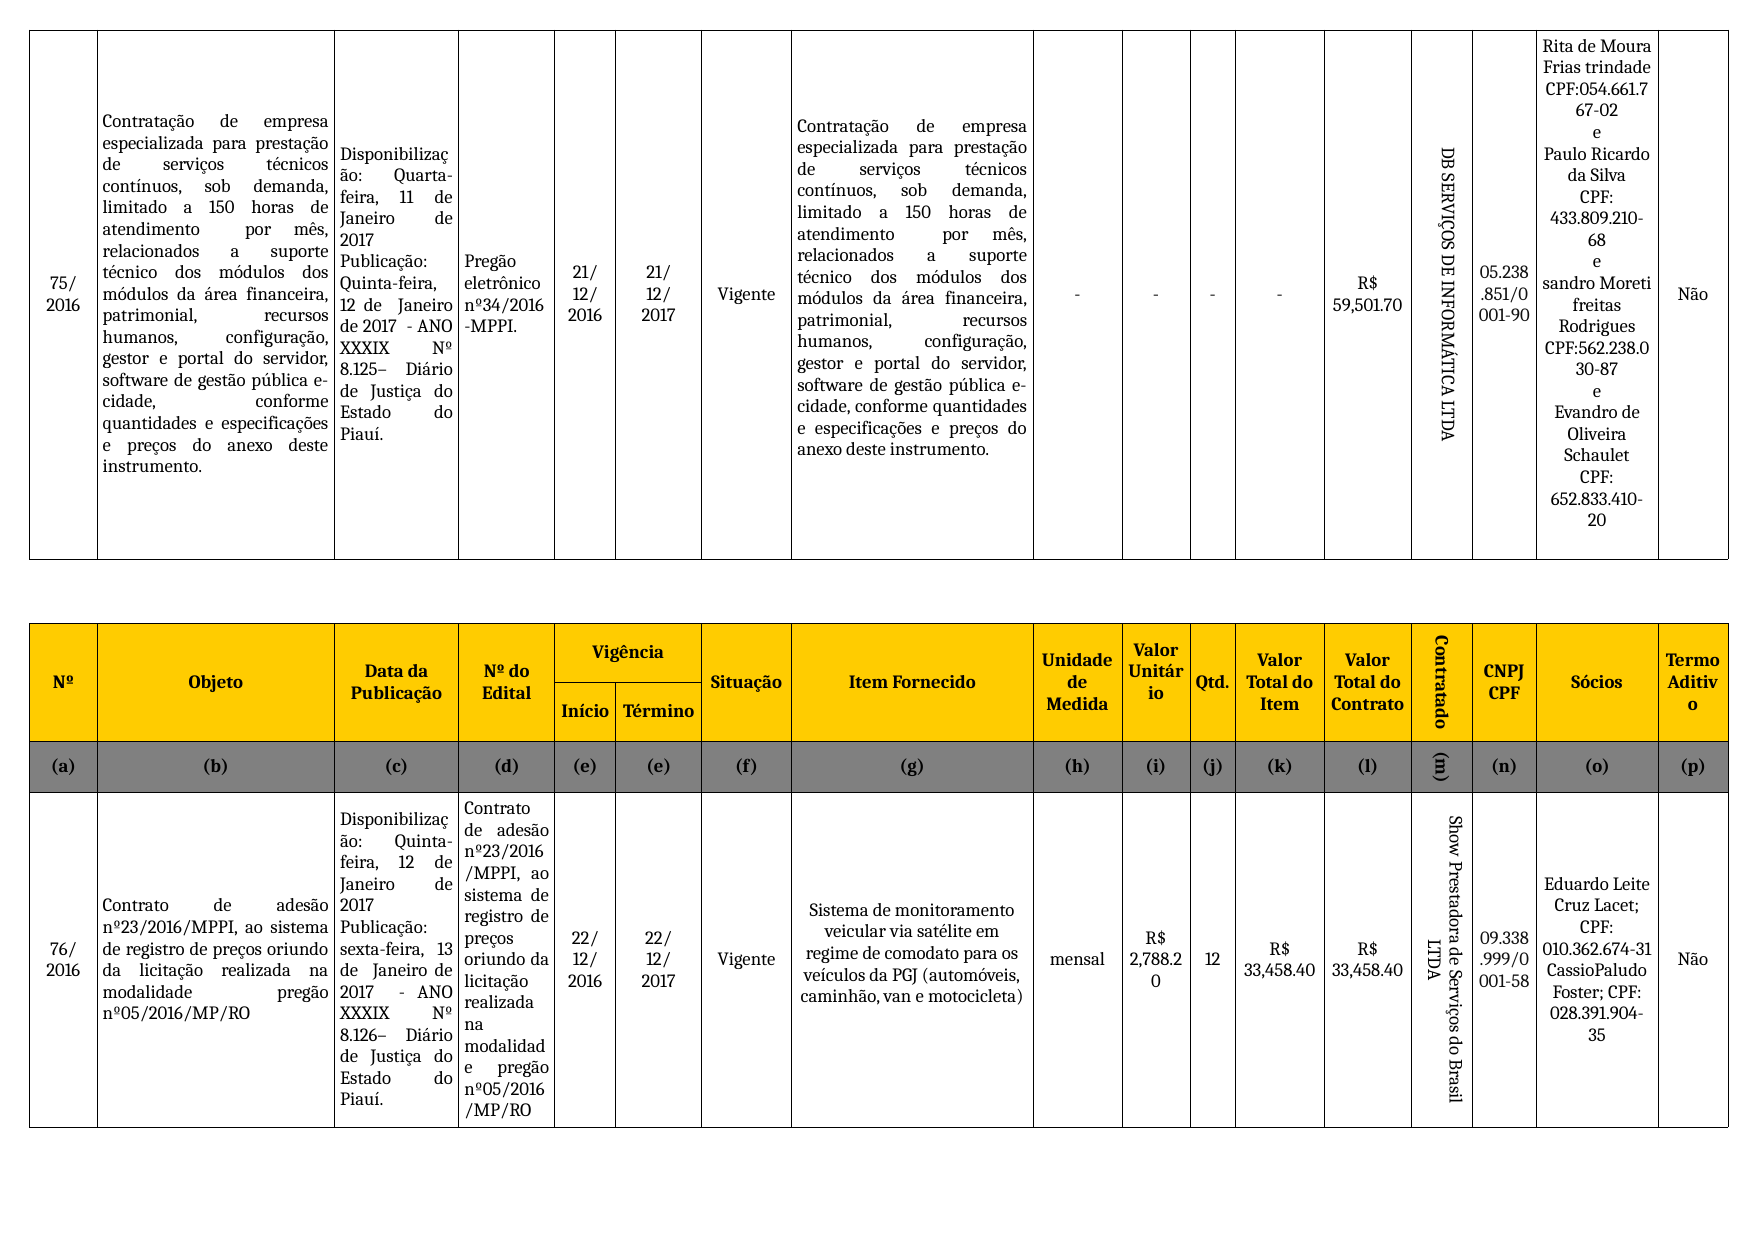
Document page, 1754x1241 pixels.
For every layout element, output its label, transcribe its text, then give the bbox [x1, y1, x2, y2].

table_header Nº [30, 624, 97, 741]
table_cell (m) [1412, 742, 1472, 792]
table_cell 05.238.851/0001-90 [1473, 31, 1536, 558]
table_cell Contrato de adesão nº23/2016/MPPI, ao sistema de registro de preços oriundo da licitação realizada na modalidade pregão nº05/2016/MP/RO [459, 793, 554, 1127]
table_header Qtd. [1191, 624, 1235, 741]
table_header Valor Unitário [1123, 624, 1190, 741]
table_cell - [1034, 31, 1122, 558]
table_cell Eduardo Leite Cruz Lacet; CPF: 010.362.674-31 CassioPaludo Foster; CPF: 028.391.904-35 [1537, 793, 1658, 1127]
table_cell Disponibilização: Quinta-feira, 12 de Janeiro de 2017 Publicação: sexta-feira, 13 de Janeiro de 2017 - ANO XXXIX Nº 8.126– Diário de Justiça do Estado do Piauí. [335, 793, 458, 1127]
table_cell Início [555, 683, 615, 741]
table_header Termo Aditivo [1659, 624, 1728, 741]
table_header Nº do Edital [459, 624, 554, 741]
table_header Situação [702, 624, 791, 741]
table_cell (a) [30, 742, 97, 792]
table_cell 09.338.999/0001-58 [1473, 793, 1536, 1127]
table_cell Não [1659, 31, 1728, 558]
table_cell (j) [1191, 742, 1235, 792]
table_header CNPJ CPF [1473, 624, 1536, 741]
table_header Sócios [1537, 624, 1658, 741]
table_cell - [1123, 31, 1190, 558]
table_cell - [1191, 31, 1235, 558]
table_cell R$ 33.458,40 [1325, 793, 1411, 1127]
table_cell (g) [792, 742, 1033, 792]
table_cell Não [1659, 793, 1728, 1127]
table_cell (n) [1473, 742, 1536, 792]
table_cell 76/ 2016 [30, 793, 97, 1127]
table_header Objeto [98, 624, 334, 741]
table_cell (e) [616, 742, 701, 792]
table_cell Disponibilização: Quarta-feira, 11 de Janeiro de 2017 Publicação: Quinta-feira, 12 de Janeiro de 2017 - ANO XXXIX Nº 8.125– Diário de Justiça do Estado do Piauí. [335, 31, 458, 558]
table_cell DB SERVIÇOS DE INFORMÁTICA LTDA [1412, 31, 1472, 558]
table_cell (k) [1236, 742, 1324, 792]
table_header Unidade de Medida [1034, 624, 1122, 741]
table_cell (h) [1034, 742, 1122, 792]
table_header Valor Total do Contrato [1325, 624, 1411, 741]
table_cell Rita de Moura Frias trindade CPF:054.661.767-02 e Paulo Ricardo da Silva CPF: 433.809.210-68 e sandro Moreti freitas Rodrigues CPF:562.238.030-87 e Evandro de Oliveira Schaulet CPF: 652.833.410-20 [1537, 31, 1658, 558]
table_cell Sistema de monitoramento veicular via satélite em regime de comodato para os veículos da PGJ (automóveis, caminhão, van e motocicleta) [792, 793, 1033, 1127]
table_cell Contratação de empresa especializada para prestação de serviços técnicos contínuos, sob demanda, limitado a 150 horas de atendimento por mês, relacionados a suporte técnico dos módulos dos módulos da área financeira, patrimonial, recursos humanos, configuração, gestor e portal do servidor, software de gestão pública e-cidade, conforme quantidades e especificações e preços do anexo deste instrumento. [98, 31, 334, 558]
table_cell (d) [459, 742, 554, 792]
table_cell R$ 59.501,70 [1325, 31, 1411, 558]
table_header Contratado [1412, 624, 1472, 741]
table_cell 22/ 12/ 2016 [555, 793, 615, 1127]
table_header Valor Total do Item [1236, 624, 1324, 741]
table_cell Término [616, 683, 701, 741]
table_cell Vigente [702, 793, 791, 1127]
table_cell R$ 33.458,40 [1236, 793, 1324, 1127]
table_cell (o) [1537, 742, 1658, 792]
table_cell Pregão eletrônico nº34/2016-MPPI. [459, 31, 554, 558]
table_cell 21/ 12/ 2017 [616, 31, 701, 558]
table_cell Contratação de empresa especializada para prestação de serviços técnicos contínuos, sob demanda, limitado a 150 horas de atendimento por mês, relacionados a suporte técnico dos módulos dos módulos da área financeira, patrimonial, recursos humanos, configuração, gestor e portal do servidor, software de gestão pública e-cidade, conforme quantidades e especificações e preços do anexo deste instrumento. [792, 31, 1033, 558]
table_cell 75/ 2016 [30, 31, 97, 558]
table_cell Contrato de adesão nº23/2016/MPPI, ao sistema de registro de preços oriundo da licitação realizada na modalidade pregão nº05/2016/MP/RO [98, 793, 334, 1127]
table_cell (i) [1123, 742, 1190, 792]
table_cell 12 [1191, 793, 1235, 1127]
table_cell Show Prestadora de Serviços do Brasil LTDA [1412, 793, 1472, 1127]
table_cell (c) [335, 742, 458, 792]
table_cell (b) [98, 742, 334, 792]
table_cell - [1236, 31, 1324, 558]
table_cell (e) [555, 742, 615, 792]
table_header Item Fornecido [792, 624, 1033, 741]
table_cell (l) [1325, 742, 1411, 792]
table_header Vigência [555, 624, 701, 682]
table_header Data da Publicação [335, 624, 458, 741]
table_cell R$ 2.788,20 [1123, 793, 1190, 1127]
table_cell mensal [1034, 793, 1122, 1127]
table_cell Vigente [702, 31, 791, 558]
table_cell (f) [702, 742, 791, 792]
table_cell 22/ 12/ 2017 [616, 793, 701, 1127]
table_cell (p) [1659, 742, 1728, 792]
table_cell 21/ 12/ 2016 [555, 31, 615, 558]
